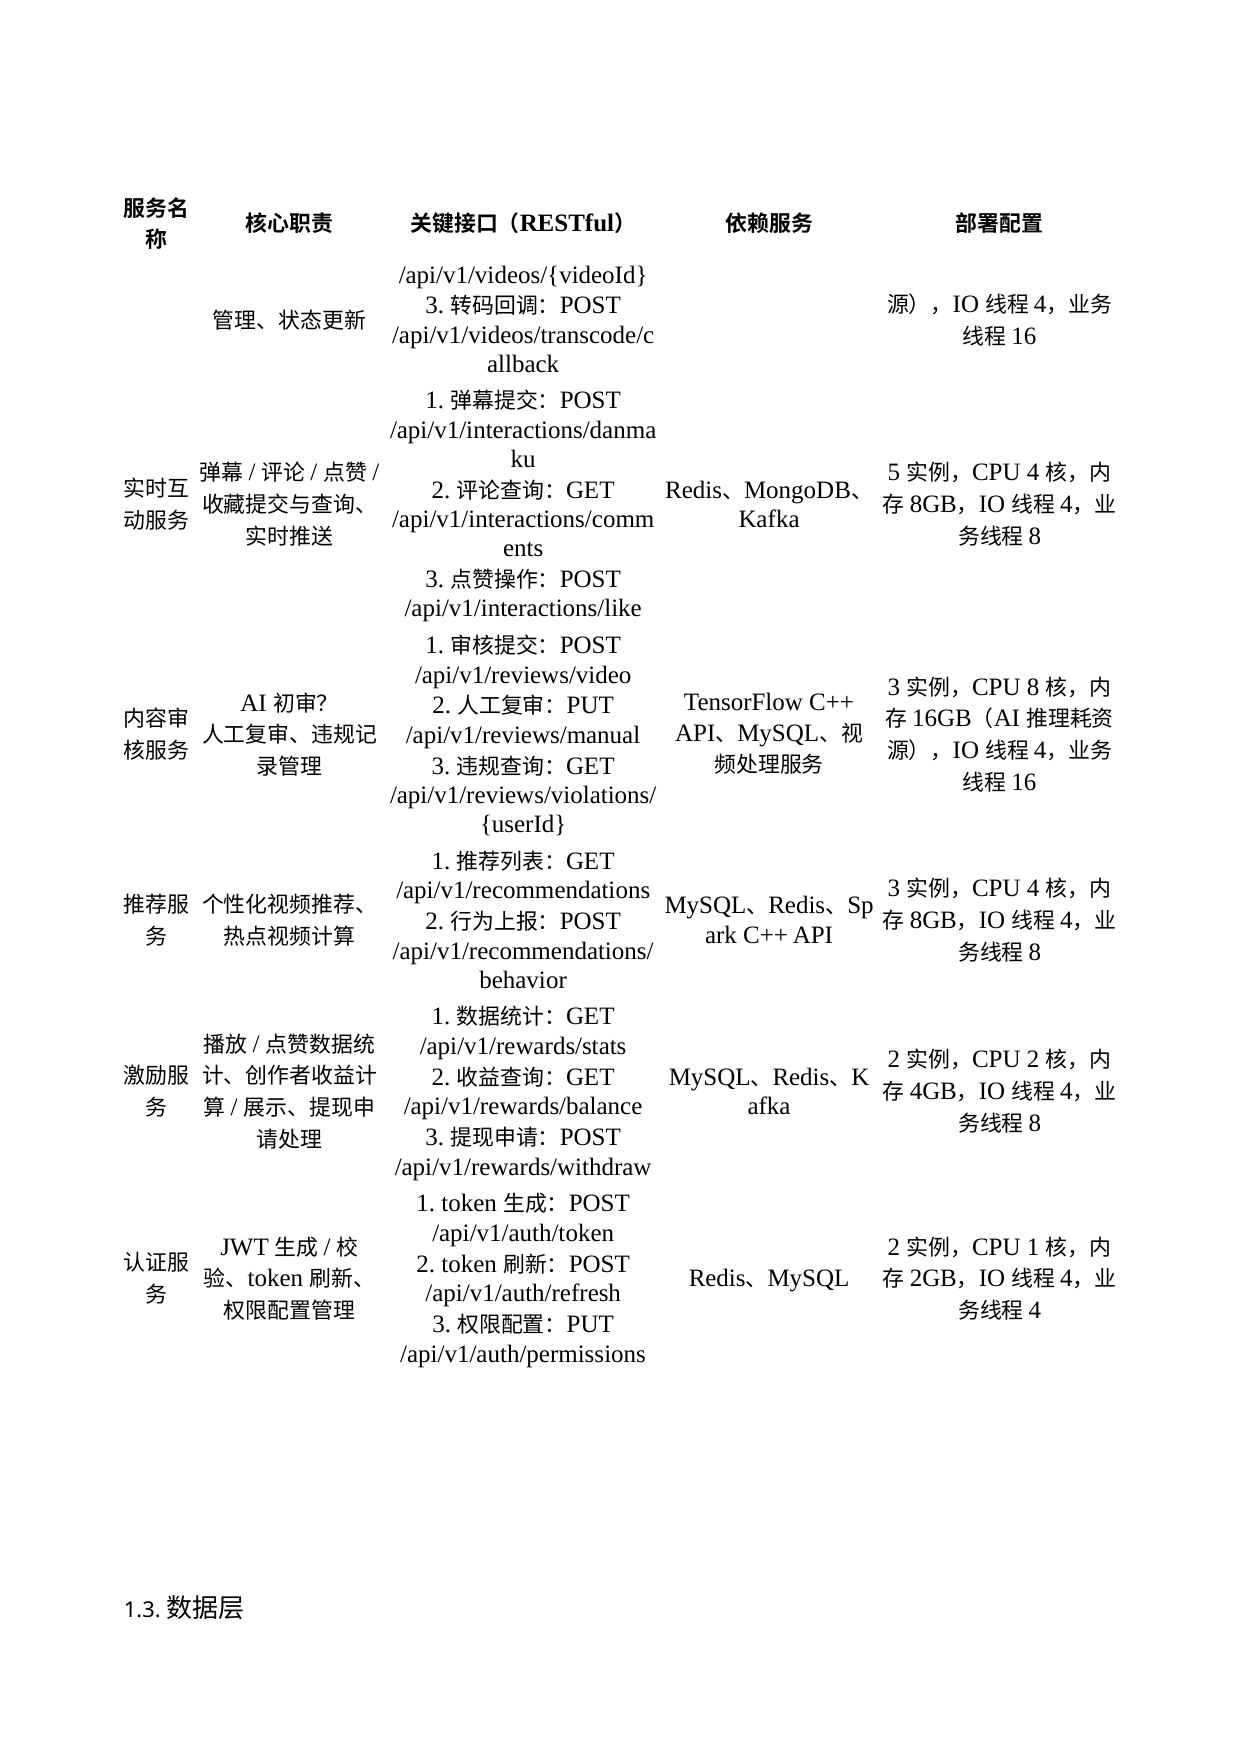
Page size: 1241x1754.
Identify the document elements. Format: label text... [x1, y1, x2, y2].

table_cell 1. token 生成：POST /api/v1/auth/token 2. token 刷新：POST /api/v1/auth/refresh 3. 权限配置：PUT /api/v1/auth/permissions [385, 1184, 661, 1371]
table_cell 源），IO 线程 4，业务线程 16 [877, 257, 1122, 381]
table_header 服务名称 [118, 188, 194, 257]
table_cell Redis、MongoDB、Kafka [661, 381, 877, 625]
table_cell 实时互动服务 [118, 381, 194, 625]
table_cell 个性化视频推荐、热点视频计算 [194, 841, 385, 996]
table_cell 1. 弹幕提交：POST /api/v1/interactions/danmaku 2. 评论查询：GET /api/v1/interactions/comments 3. 点赞操作：POST /api/v1/interactions/like [385, 381, 661, 625]
table_cell 2 实例，CPU 2 核，内存 4GB，IO 线程 4，业务线程 8 [877, 996, 1122, 1183]
table_cell 5 实例，CPU 4 核，内存 8GB，IO 线程 4，业务线程 8 [877, 381, 1122, 625]
table_cell 1. 推荐列表：GET /api/v1/recommendations 2. 行为上报：POST /api/v1/recommendations/behavior [385, 841, 661, 996]
table_header 依赖服务 [661, 188, 877, 257]
table_cell 1. 审核提交：POST /api/v1/reviews/video 2. 人工复审：PUT /api/v1/reviews/manual 3. 违规查询：GET /api/v1/reviews/violations/{userId} [385, 625, 661, 841]
table_cell 推荐服务 [118, 841, 194, 996]
table_cell MySQL、Redis、Spark C++ API [661, 841, 877, 996]
table_cell /api/v1/videos/{videoId} 3. 转码回调：POST /api/v1/videos/transcode/callback [385, 257, 661, 381]
table_cell 播放 / 点赞数据统计、创作者收益计算 / 展示、提现申请处理 [194, 996, 385, 1183]
table_header 关键接口（RESTful） [385, 188, 661, 257]
table_cell 2 实例，CPU 1 核，内存 2GB，IO 线程 4，业务线程 4 [877, 1184, 1122, 1371]
table_cell [118, 257, 194, 381]
table_cell [661, 257, 877, 381]
table_cell MySQL、Redis、Kafka [661, 996, 877, 1183]
table_cell 管理、状态更新 [194, 257, 385, 381]
table_cell 认证服务 [118, 1184, 194, 1371]
table_cell 内容审核服务 [118, 625, 194, 841]
table_cell AI 初审？ 人工复审、违规记录管理 [194, 625, 385, 841]
table_header 部署配置 [877, 188, 1122, 257]
table_cell TensorFlow C++ API、MySQL、视频处理服务 [661, 625, 877, 841]
table_cell JWT 生成 / 校验、token 刷新、权限配置管理 [194, 1184, 385, 1371]
table_cell 3 实例，CPU 8 核，内存 16GB（AI 推理耗资源），IO 线程 4，业务线程 16 [877, 625, 1122, 841]
table_cell 1. 数据统计：GET /api/v1/rewards/stats 2. 收益查询：GET /api/v1/rewards/balance 3. 提现申请：POST /api/v1/rewards/withdraw [385, 996, 661, 1183]
subtitle 数据层 [118, 1588, 1122, 1625]
table_cell 3 实例，CPU 4 核，内存 8GB，IO 线程 4，业务线程 8 [877, 841, 1122, 996]
table_cell 弹幕 / 评论 / 点赞 / 收藏提交与查询、实时推送 [194, 381, 385, 625]
table_cell 激励服务 [118, 996, 194, 1183]
table_header 核心职责 [194, 188, 385, 257]
table_cell Redis、MySQL [661, 1184, 877, 1371]
